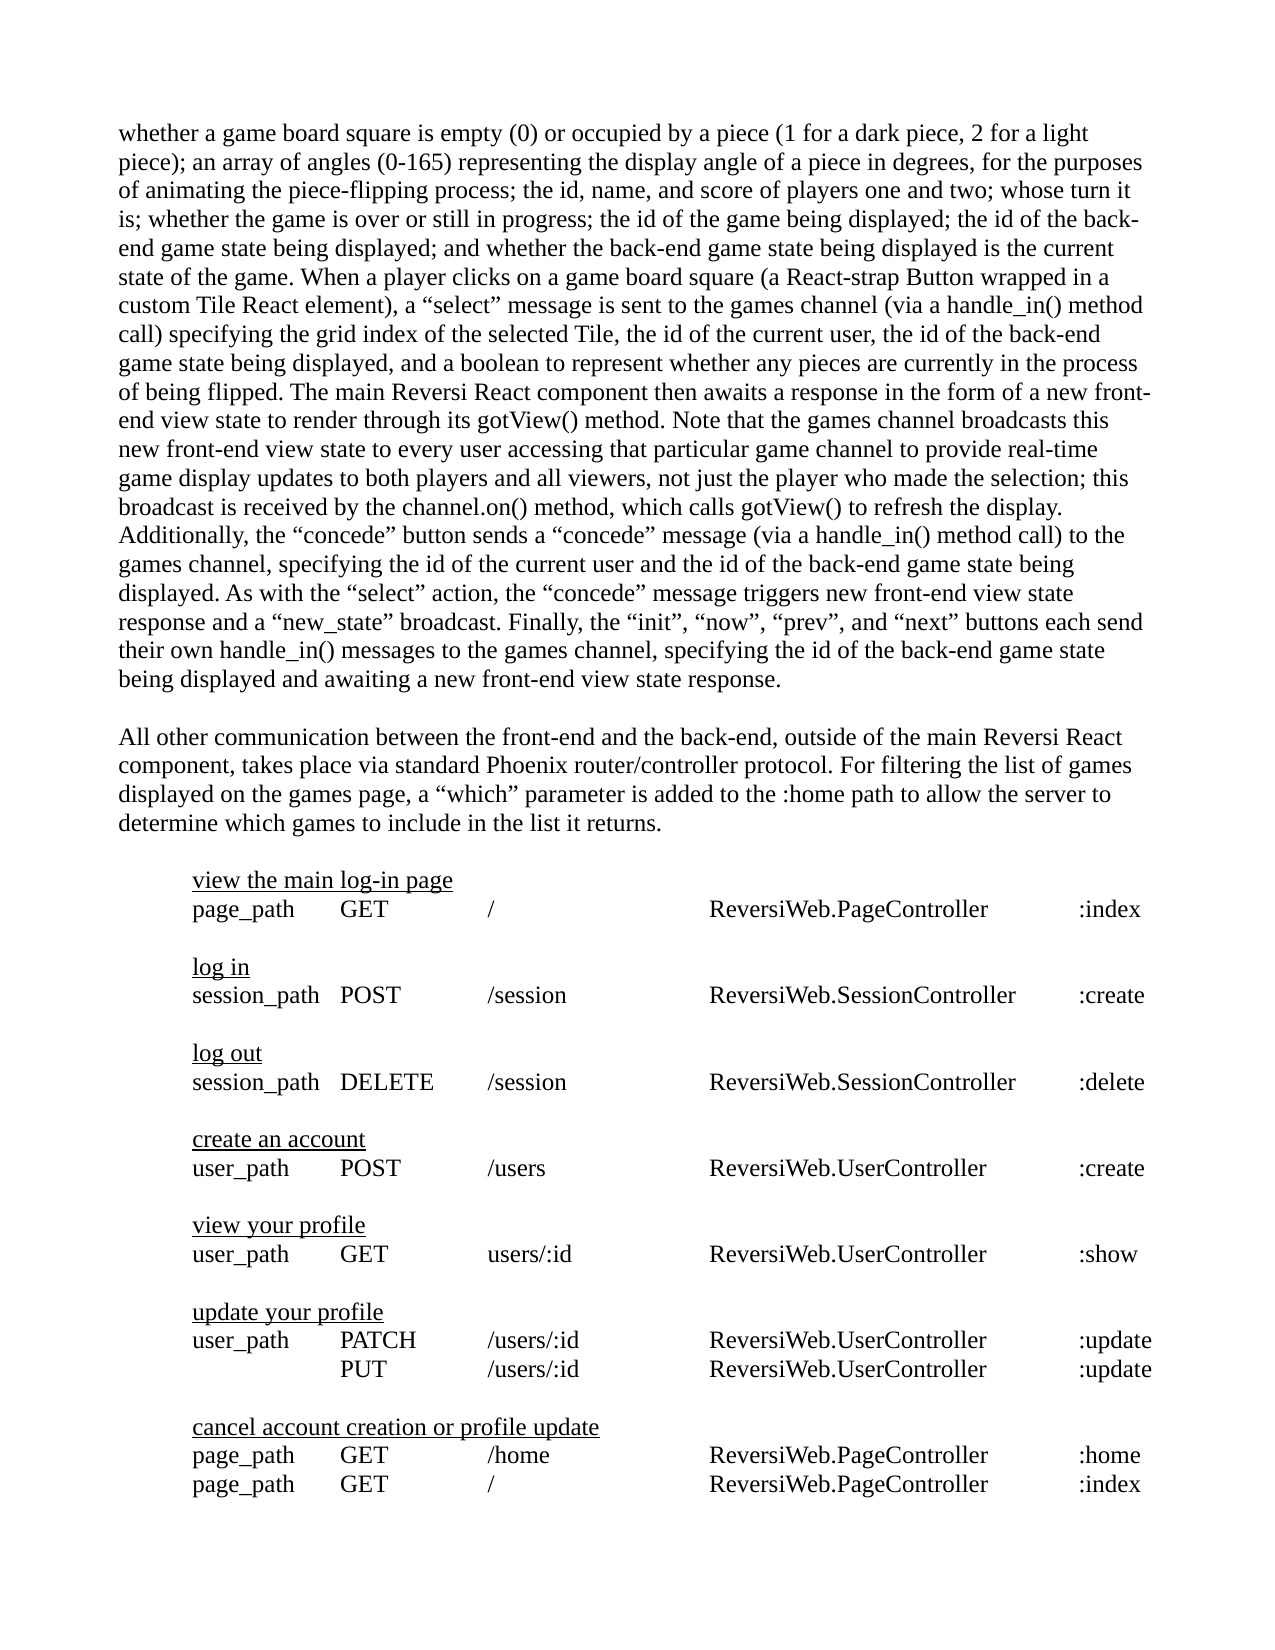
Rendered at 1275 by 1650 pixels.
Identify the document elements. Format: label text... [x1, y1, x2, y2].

text cancel account creation or profile update [118, 1412, 1157, 1441]
text PUT /users/:id ReversiWeb.UserController :update [118, 1354, 1157, 1383]
text All other communication between the front-end and the back-end, outside of the main Reversi React component, takes place via standard Phoenix router/controller protocol. For filtering the list of games displayed on the games page, a “which” parameter is added to the :home path to allow the server to determine which games to include in the list it returns. [118, 722, 1157, 837]
text create an account [118, 1124, 1157, 1153]
text user_path POST /users ReversiWeb.UserController :create [118, 1153, 1157, 1182]
text user_path GET users/:id ReversiWeb.UserController :show [118, 1239, 1157, 1268]
text whether a game board square is empty (0) or occupied by a piece (1 for a dark piece, 2 for a light piece); an array of angles (0-165) representing the display angle of a piece in degrees, for the purposes of animating the piece-flipping process; the id, name, and score of players one and two; whose turn it is; whether the game is over or still in progress; the id of the game being displayed; the id of the back-end game state being displayed; and whether the back-end game state being displayed is the current state of the game. When a player clicks on a game board square (a React-strap Button wrapped in a custom Tile React element), a “select” message is sent to the games channel (via a handle_in() method call) specifying the grid index of the selected Tile, the id of the current user, the id of the back-end game state being displayed, and a boolean to represent whether any pieces are currently in the process of being flipped. The main Reversi React component then awaits a response in the form of a new front-end view state to render through its gotView() method. Note that the games channel broadcasts this new front-end view state to every user accessing that particular game channel to provide real-time game display updates to both players and all viewers, not just the player who made the selection; this broadcast is received by the channel.on() method, which calls gotView() to refresh the display. Additionally, the “concede” button sends a “concede” message (via a handle_in() method call) to the games channel, specifying the id of the current user and the id of the back-end game state being displayed. As with the “select” action, the “concede” message triggers new front-end view state response and a “new_state” broadcast. Finally, the “init”, “now”, “prev”, and “next” buttons each send their own handle_in() messages to the games channel, specifying the id of the back-end game state being displayed and awaiting a new front-end view state response. [118, 118, 1157, 693]
text view the main log-in page [118, 866, 1157, 894]
text page_path GET /home ReversiWeb.PageController :home [118, 1441, 1157, 1469]
text log in [118, 952, 1157, 981]
text session_path POST /session ReversiWeb.SessionController :create [118, 981, 1157, 1009]
text page_path GET / ReversiWeb.PageController :index [118, 1469, 1157, 1498]
text log out [118, 1038, 1157, 1067]
text page_path GET / ReversiWeb.PageController :index [118, 894, 1157, 923]
text view your profile [118, 1211, 1157, 1239]
text update your profile [118, 1297, 1157, 1326]
text session_path DELETE /session ReversiWeb.SessionController :delete [118, 1067, 1157, 1096]
text user_path PATCH /users/:id ReversiWeb.UserController :update [118, 1326, 1157, 1354]
